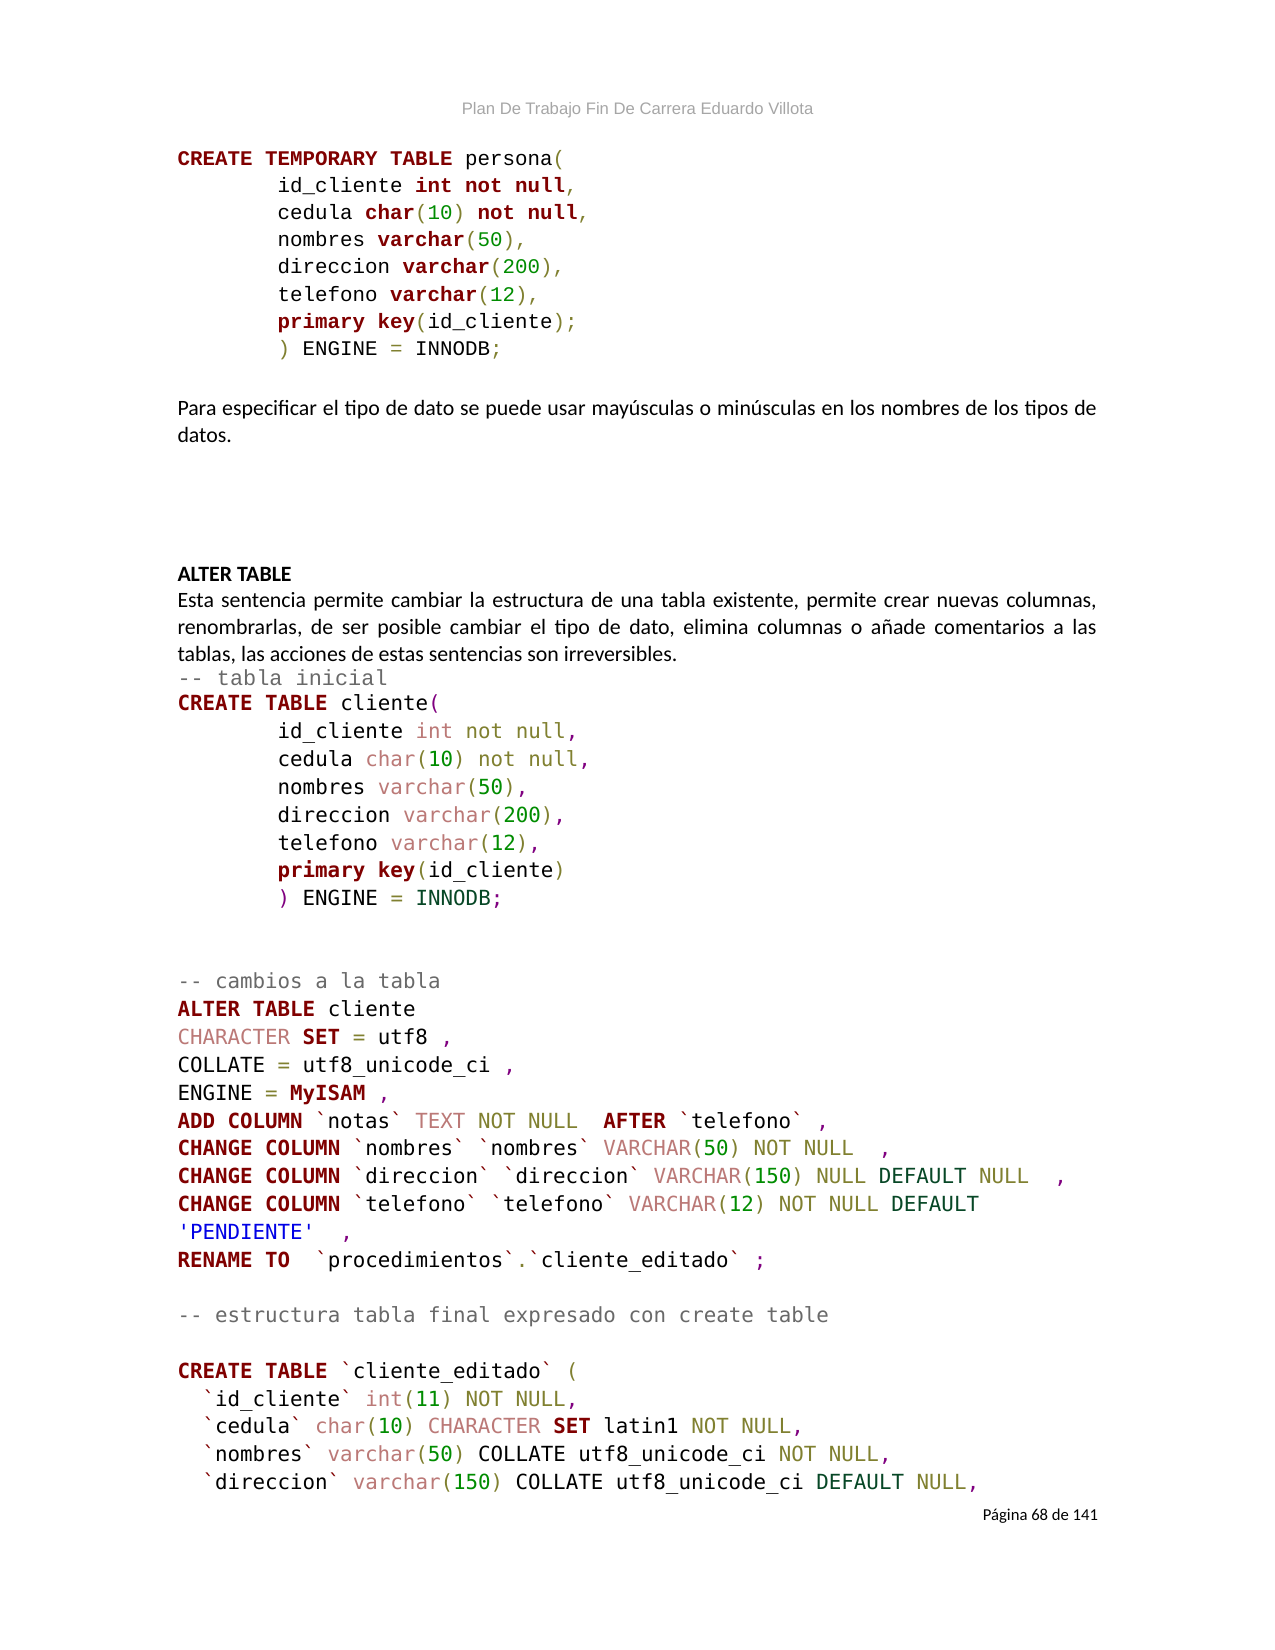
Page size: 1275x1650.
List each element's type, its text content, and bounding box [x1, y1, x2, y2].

text nombres varchar(50), [177, 229, 1098, 253]
text primary key(id_cliente); [177, 311, 1098, 334]
text cedula char(10) not null, [177, 747, 1098, 771]
text Para especificar el tipo de dato se puede usar mayúsculas o minúsculas en los nombres de los tipos de datos. [177, 394, 1098, 448]
text COLLATE = utf8_unicode_ci , [177, 1053, 1098, 1077]
text telefono varchar(12), [177, 283, 1098, 307]
text Esta sentencia permite cambiar la estructura de una tabla existente, permite crear nuevas columnas, renombrarlas, de ser posible cambiar el tipo de dato, elimina columnas o añade comentarios a las tablas, las acciones de estas sentencias son irreversibles. [177, 587, 1098, 667]
text CHANGE COLUMN `direccion` `direccion` VARCHAR(150) NULL DEFAULT NULL , [177, 1164, 1098, 1188]
text ALTER TABLE [177, 560, 1098, 587]
text primary key(id_cliente) [177, 858, 1098, 883]
text -- cambios a la tabla [177, 969, 1098, 994]
text `direccion` varchar(150) COLLATE utf8_unicode_ci DEFAULT NULL, [177, 1470, 1098, 1494]
text -- tabla inicial [177, 667, 1098, 691]
text ) ENGINE = INNODB; [177, 886, 1098, 910]
text CREATE TEMPORARY TABLE persona( [177, 148, 1098, 171]
text direccion varchar(200), [177, 256, 1098, 280]
text `id_cliente` int(11) NOT NULL, [177, 1387, 1098, 1411]
text id_cliente int not null, [177, 175, 1098, 198]
text CHANGE COLUMN `telefono` `telefono` VARCHAR(12) NOT NULL DEFAULT 'PENDIENTE' , [177, 1192, 1098, 1244]
text CREATE TABLE `cliente_editado` ( [177, 1359, 1098, 1383]
text RENAME TO `procedimientos`.`cliente_editado` ; [177, 1248, 1098, 1272]
text ) ENGINE = INNODB; [177, 338, 1098, 362]
text telefono varchar(12), [177, 831, 1098, 855]
text `cedula` char(10) CHARACTER SET latin1 NOT NULL, [177, 1414, 1098, 1439]
text ALTER TABLE cliente [177, 997, 1098, 1022]
text -- estructura tabla final expresado con create table [177, 1303, 1098, 1328]
text CREATE TABLE cliente( [177, 691, 1098, 716]
text `nombres` varchar(50) COLLATE utf8_unicode_ci NOT NULL, [177, 1442, 1098, 1467]
text cedula char(10) not null, [177, 202, 1098, 226]
text direccion varchar(200), [177, 803, 1098, 827]
text id_cliente int not null, [177, 719, 1098, 743]
text CHANGE COLUMN `nombres` `nombres` VARCHAR(50) NOT NULL , [177, 1136, 1098, 1161]
text ENGINE = MyISAM , [177, 1081, 1098, 1105]
text ADD COLUMN `notas` TEXT NOT NULL AFTER `telefono` , [177, 1109, 1098, 1133]
text nombres varchar(50), [177, 775, 1098, 799]
text CHARACTER SET = utf8 , [177, 1025, 1098, 1049]
